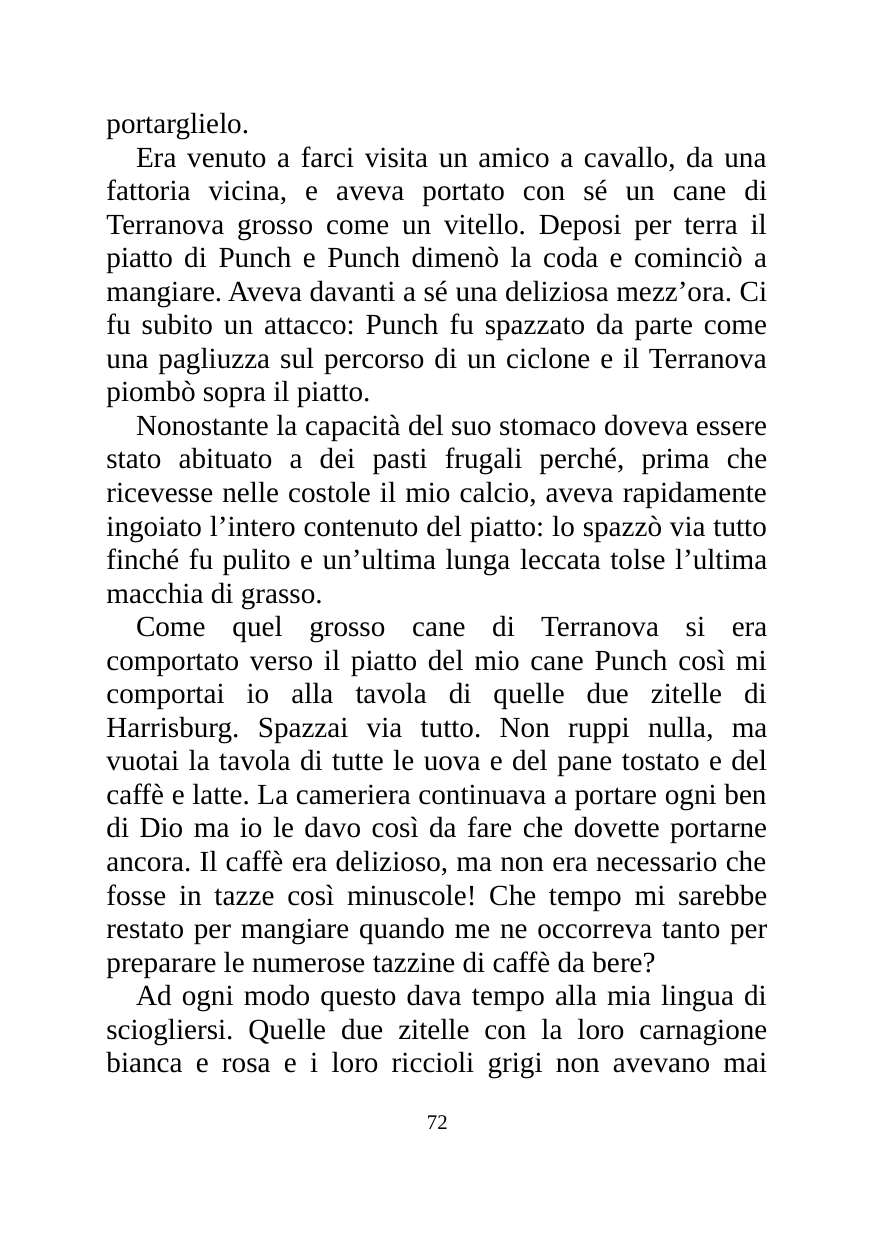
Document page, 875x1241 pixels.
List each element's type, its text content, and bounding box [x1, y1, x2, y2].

text Era venuto a farci visita un amico a cavallo, da una fattoria vicina, e aveva portato con sé un cane di Terranova grosso come un vitello. Deposi per terra il piatto di Punch e Punch dimenò la coda e cominciò a mangiare. Aveva davanti a sé una deliziosa mezz’ora. Ci fu subito un attacco: Punch fu spazzato da parte come una pagliuzza sul percorso di un ciclone e il Terranova piombò sopra il piatto. [106, 140, 768, 408]
text portarglielo. [106, 106, 768, 140]
text Ad ogni modo questo dava tempo alla mia lingua di sciogliersi. Quelle due zitelle con la loro carnagione bianca e rosa e i loro riccioli grigi non avevano mai [106, 978, 768, 1079]
text Nonostante la capacità del suo stomaco doveva essere stato abituato a dei pasti frugali perché, prima che ricevesse nelle costole il mio calcio, aveva rapidamente ingoiato l’intero contenuto del piatto: lo spazzò via tutto finché fu pulito e un’ultima lunga leccata tolse l’ultima macchia di grasso. [106, 408, 768, 609]
text Come quel grosso cane di Terranova si era comportato verso il piatto del mio cane Punch così mi comportai io alla tavola di quelle due zitelle di Harrisburg. Spazzai via tutto. Non ruppi nulla, ma vuotai la tavola di tutte le uova e del pane tostato e del caffè e latte. La cameriera continuava a portare ogni ben di Dio ma io le davo così da fare che dovette portarne ancora. Il caffè era delizioso, ma non era necessario che fosse in tazze così minuscole! Che tempo mi sarebbe restato per mangiare quando me ne occorreva tanto per preparare le numerose tazzine di caffè da bere? [106, 609, 768, 978]
